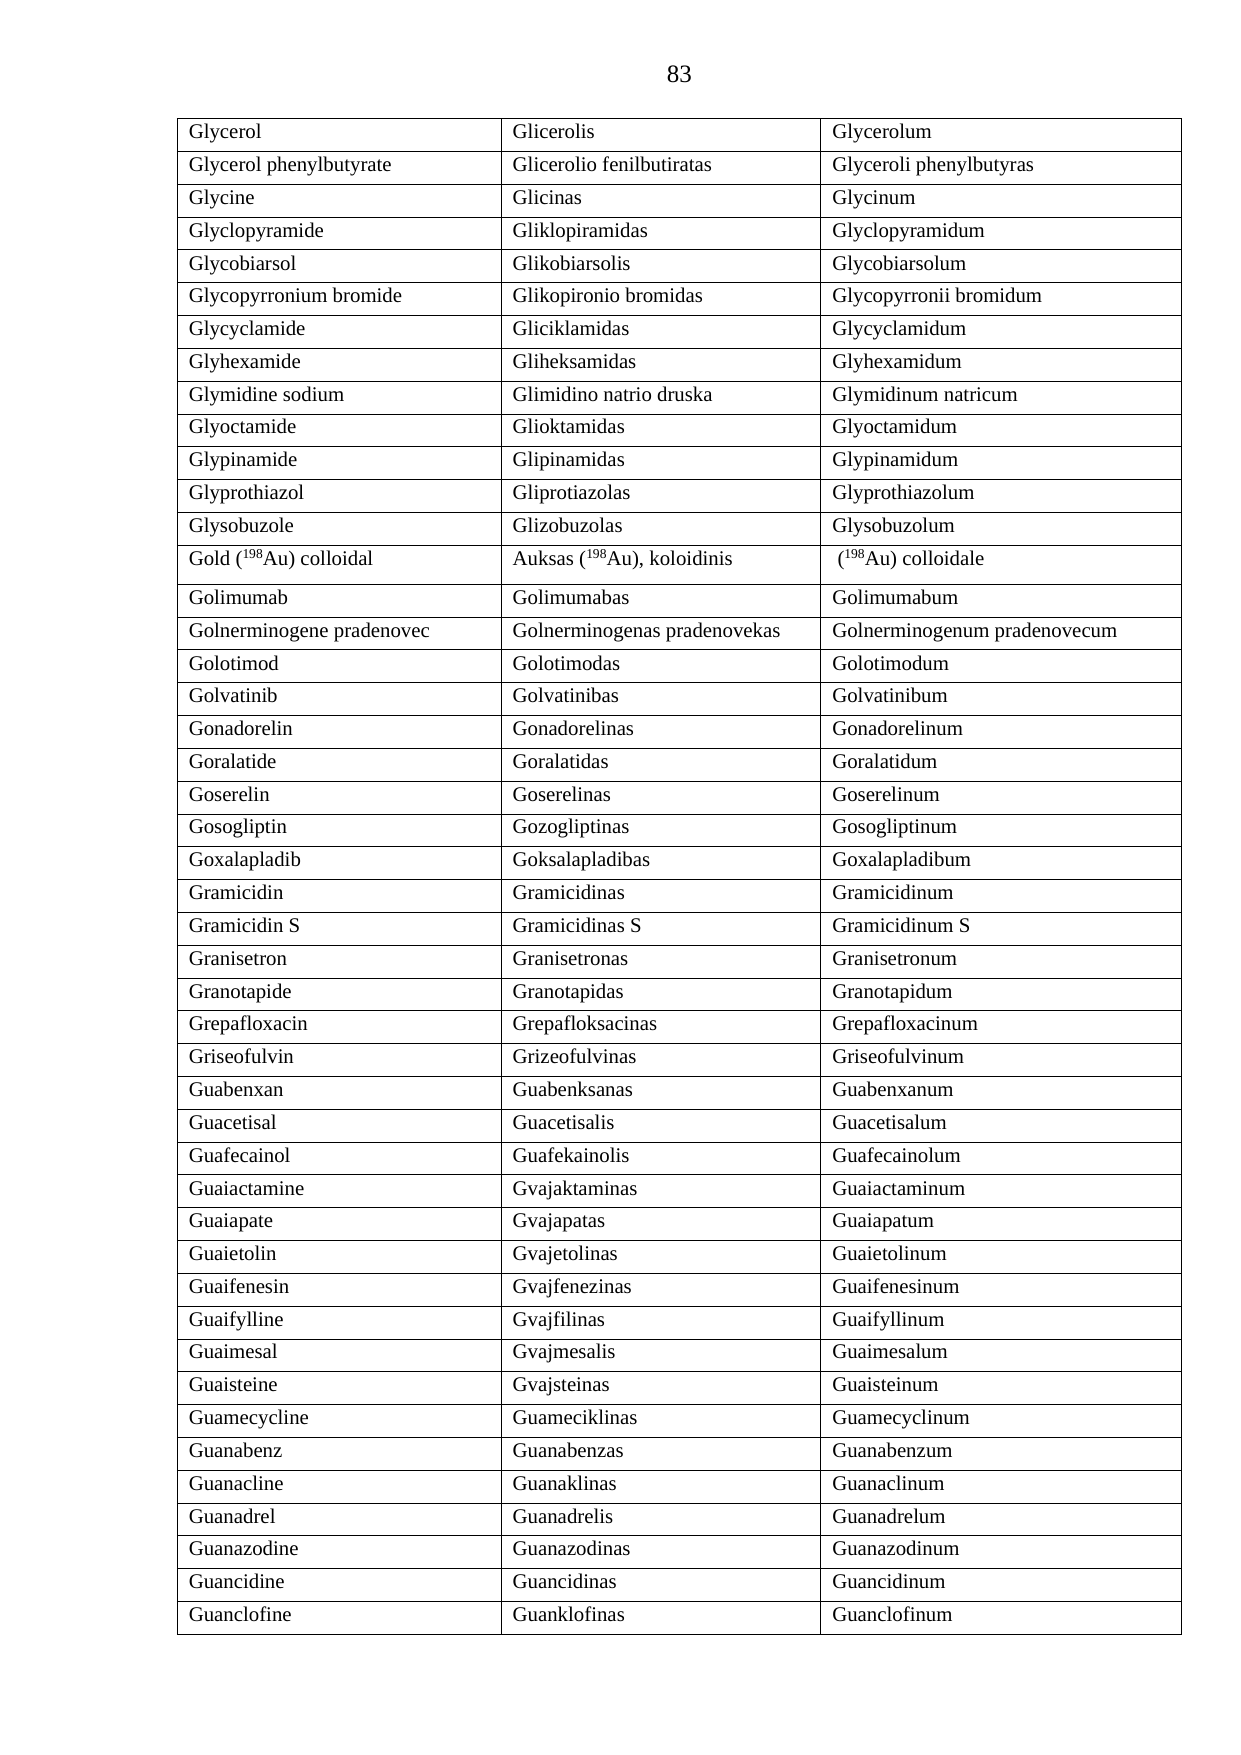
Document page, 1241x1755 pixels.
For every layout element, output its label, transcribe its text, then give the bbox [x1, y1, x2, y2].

table_cell Grepafloxacin [178, 1011, 501, 1043]
table_cell Guacetisalum [821, 1110, 1181, 1142]
table_cell Glycinum [821, 185, 1181, 217]
table_cell Goralatidum [821, 749, 1181, 781]
table_cell Glyoctamide [178, 415, 501, 446]
table_cell Golotimod [178, 650, 501, 682]
table_cell Golvatinibum [821, 683, 1181, 715]
table_cell Guancidinas [502, 1569, 820, 1601]
table_cell Guafecainolum [821, 1143, 1181, 1174]
table_cell Auksas (198Au), koloidinis [502, 546, 820, 584]
table_cell Griseofulvinum [821, 1044, 1181, 1076]
table_cell Guancidine [178, 1569, 501, 1601]
table_cell Grepafloxacinum [821, 1011, 1181, 1043]
table_cell Gold (198Au) colloidal [178, 546, 501, 584]
table_cell Golvatinibas [502, 683, 820, 715]
table_cell Guanazodine [178, 1536, 501, 1568]
table_cell Glypinamide [178, 447, 501, 479]
table_cell Guanclofine [178, 1602, 501, 1634]
table_cell Gramicidin S [178, 913, 501, 945]
table_cell Grizeofulvinas [502, 1044, 820, 1076]
table_cell Glycobiarsol [178, 250, 501, 282]
table_cell Gvajapatas [502, 1208, 820, 1240]
table_cell Guamecycline [178, 1405, 501, 1437]
table_cell Gliprotiazolas [502, 480, 820, 512]
table_cell Glypinamidum [821, 447, 1181, 479]
table_cell Golimumab [178, 585, 501, 617]
table_cell Granisetron [178, 946, 501, 977]
table_cell Goserelin [178, 782, 501, 813]
table_cell Goxalapladibum [821, 847, 1181, 879]
table_cell Grepafloksacinas [502, 1011, 820, 1043]
table_cell Glycerol phenylbutyrate [178, 152, 501, 184]
table_cell Guaiapate [178, 1208, 501, 1240]
table_cell Gvajfilinas [502, 1307, 820, 1338]
table_cell Guameciklinas [502, 1405, 820, 1437]
table_cell Granisetronas [502, 946, 820, 977]
table_cell Glipinamidas [502, 447, 820, 479]
table_cell Gosogliptin [178, 815, 501, 846]
table_cell Guafecainol [178, 1143, 501, 1174]
table_cell Gvajmesalis [502, 1340, 820, 1371]
table_cell Guanadrelis [502, 1504, 820, 1535]
table_cell Glyprothiazolum [821, 480, 1181, 512]
table_cell Guaifylline [178, 1307, 501, 1338]
table_cell Glycobiarsolum [821, 250, 1181, 282]
table_cell Guanaclinum [821, 1471, 1181, 1502]
table_cell Guanabenzum [821, 1438, 1181, 1470]
table_cell Glyhexamidum [821, 349, 1181, 381]
table_cell Guabenxan [178, 1077, 501, 1109]
table_cell Glicerolio fenilbutiratas [502, 152, 820, 184]
table_cell Glycine [178, 185, 501, 217]
table_cell Glyoctamidum [821, 415, 1181, 446]
table_cell Guaifenesin [178, 1274, 501, 1306]
table_cell Glymidinum natricum [821, 382, 1181, 413]
table_cell Goserelinum [821, 782, 1181, 813]
table_cell Goxalapladib [178, 847, 501, 879]
table_cell Guaimesal [178, 1340, 501, 1371]
table_cell Glimidino natrio druska [502, 382, 820, 413]
table_cell Gonadorelinas [502, 716, 820, 748]
table_cell Gvajfenezinas [502, 1274, 820, 1306]
table_cell Glycopyrronium bromide [178, 283, 501, 315]
table_cell Glicerolis [502, 119, 820, 151]
table_cell Guamecyclinum [821, 1405, 1181, 1437]
table_cell Guaiapatum [821, 1208, 1181, 1240]
table_cell Gramicidinas [502, 880, 820, 912]
table_cell Guanabenz [178, 1438, 501, 1470]
table_cell Goksalapladibas [502, 847, 820, 879]
table_cell Golnerminogenum pradenovecum [821, 618, 1181, 649]
table_cell Glioktamidas [502, 415, 820, 446]
table_cell Gvajsteinas [502, 1372, 820, 1404]
table_cell Griseofulvin [178, 1044, 501, 1076]
table_cell Gvajaktaminas [502, 1175, 820, 1207]
table_cell Gramicidinum [821, 880, 1181, 912]
table_cell Guanazodinas [502, 1536, 820, 1568]
table_cell Guanadrel [178, 1504, 501, 1535]
table_cell Guanaklinas [502, 1471, 820, 1502]
table_cell Granisetronum [821, 946, 1181, 977]
table_cell Glycerol [178, 119, 501, 151]
table_cell Guaisteine [178, 1372, 501, 1404]
table_cell Guacetisal [178, 1110, 501, 1142]
table_cell Glycopyrronii bromidum [821, 283, 1181, 315]
table_cell Gramicidin [178, 880, 501, 912]
table_cell Guaietolin [178, 1241, 501, 1273]
table_cell Granotapide [178, 979, 501, 1010]
table_cell Gliciklamidas [502, 316, 820, 348]
table_cell Granotapidas [502, 979, 820, 1010]
table_cell Guanacline [178, 1471, 501, 1502]
table_cell Gvajetolinas [502, 1241, 820, 1273]
table_cell Gozogliptinas [502, 815, 820, 846]
table_cell Guacetisalis [502, 1110, 820, 1142]
table_cell Guabenxanum [821, 1077, 1181, 1109]
table_cell Glikobiarsolis [502, 250, 820, 282]
table_cell Glyclopyramide [178, 218, 501, 249]
table_cell Glycyclamidum [821, 316, 1181, 348]
table_cell Gramicidinum S [821, 913, 1181, 945]
table_cell Goralatide [178, 749, 501, 781]
table_cell Granotapidum [821, 979, 1181, 1010]
table_cell Guaifyllinum [821, 1307, 1181, 1338]
table_cell Guafekainolis [502, 1143, 820, 1174]
table_cell Guaimesalum [821, 1340, 1181, 1371]
table_cell (198Au) colloidale [821, 546, 1181, 584]
table_cell Glicinas [502, 185, 820, 217]
table_cell Gramicidinas S [502, 913, 820, 945]
table_cell Gonadorelin [178, 716, 501, 748]
table_cell Golotimodum [821, 650, 1181, 682]
table_cell Glyclopyramidum [821, 218, 1181, 249]
table_cell Glyhexamide [178, 349, 501, 381]
table_cell Glymidine sodium [178, 382, 501, 413]
table_cell Glysobuzole [178, 513, 501, 545]
table_cell Golimumabas [502, 585, 820, 617]
table_cell Guanabenzas [502, 1438, 820, 1470]
table_cell Gosogliptinum [821, 815, 1181, 846]
table_cell Guanklofinas [502, 1602, 820, 1634]
table_cell Guaietolinum [821, 1241, 1181, 1273]
table_cell Golimumabum [821, 585, 1181, 617]
table_cell Guanazodinum [821, 1536, 1181, 1568]
table_cell Goralatidas [502, 749, 820, 781]
table_cell Gliklopiramidas [502, 218, 820, 249]
table_cell Guanclofinum [821, 1602, 1181, 1634]
table_cell Guaifenesinum [821, 1274, 1181, 1306]
table_cell Guaiactamine [178, 1175, 501, 1207]
table_cell Golotimodas [502, 650, 820, 682]
table_cell Glycerolum [821, 119, 1181, 151]
table_cell Glycyclamide [178, 316, 501, 348]
table_cell Guaisteinum [821, 1372, 1181, 1404]
table_cell Golnerminogene pradenovec [178, 618, 501, 649]
table_cell Guaiactaminum [821, 1175, 1181, 1207]
table_cell Guancidinum [821, 1569, 1181, 1601]
table_cell Gonadorelinum [821, 716, 1181, 748]
table_cell Glysobuzolum [821, 513, 1181, 545]
table_cell Guabenksanas [502, 1077, 820, 1109]
table_cell Golvatinib [178, 683, 501, 715]
table_cell Golnerminogenas pradenovekas [502, 618, 820, 649]
table_cell Glyceroli phenylbutyras [821, 152, 1181, 184]
table_cell Gliheksamidas [502, 349, 820, 381]
table_cell Glikopironio bromidas [502, 283, 820, 315]
table_cell Glyprothiazol [178, 480, 501, 512]
table_cell Guanadrelum [821, 1504, 1181, 1535]
table_cell Glizobuzolas [502, 513, 820, 545]
table_cell Goserelinas [502, 782, 820, 813]
